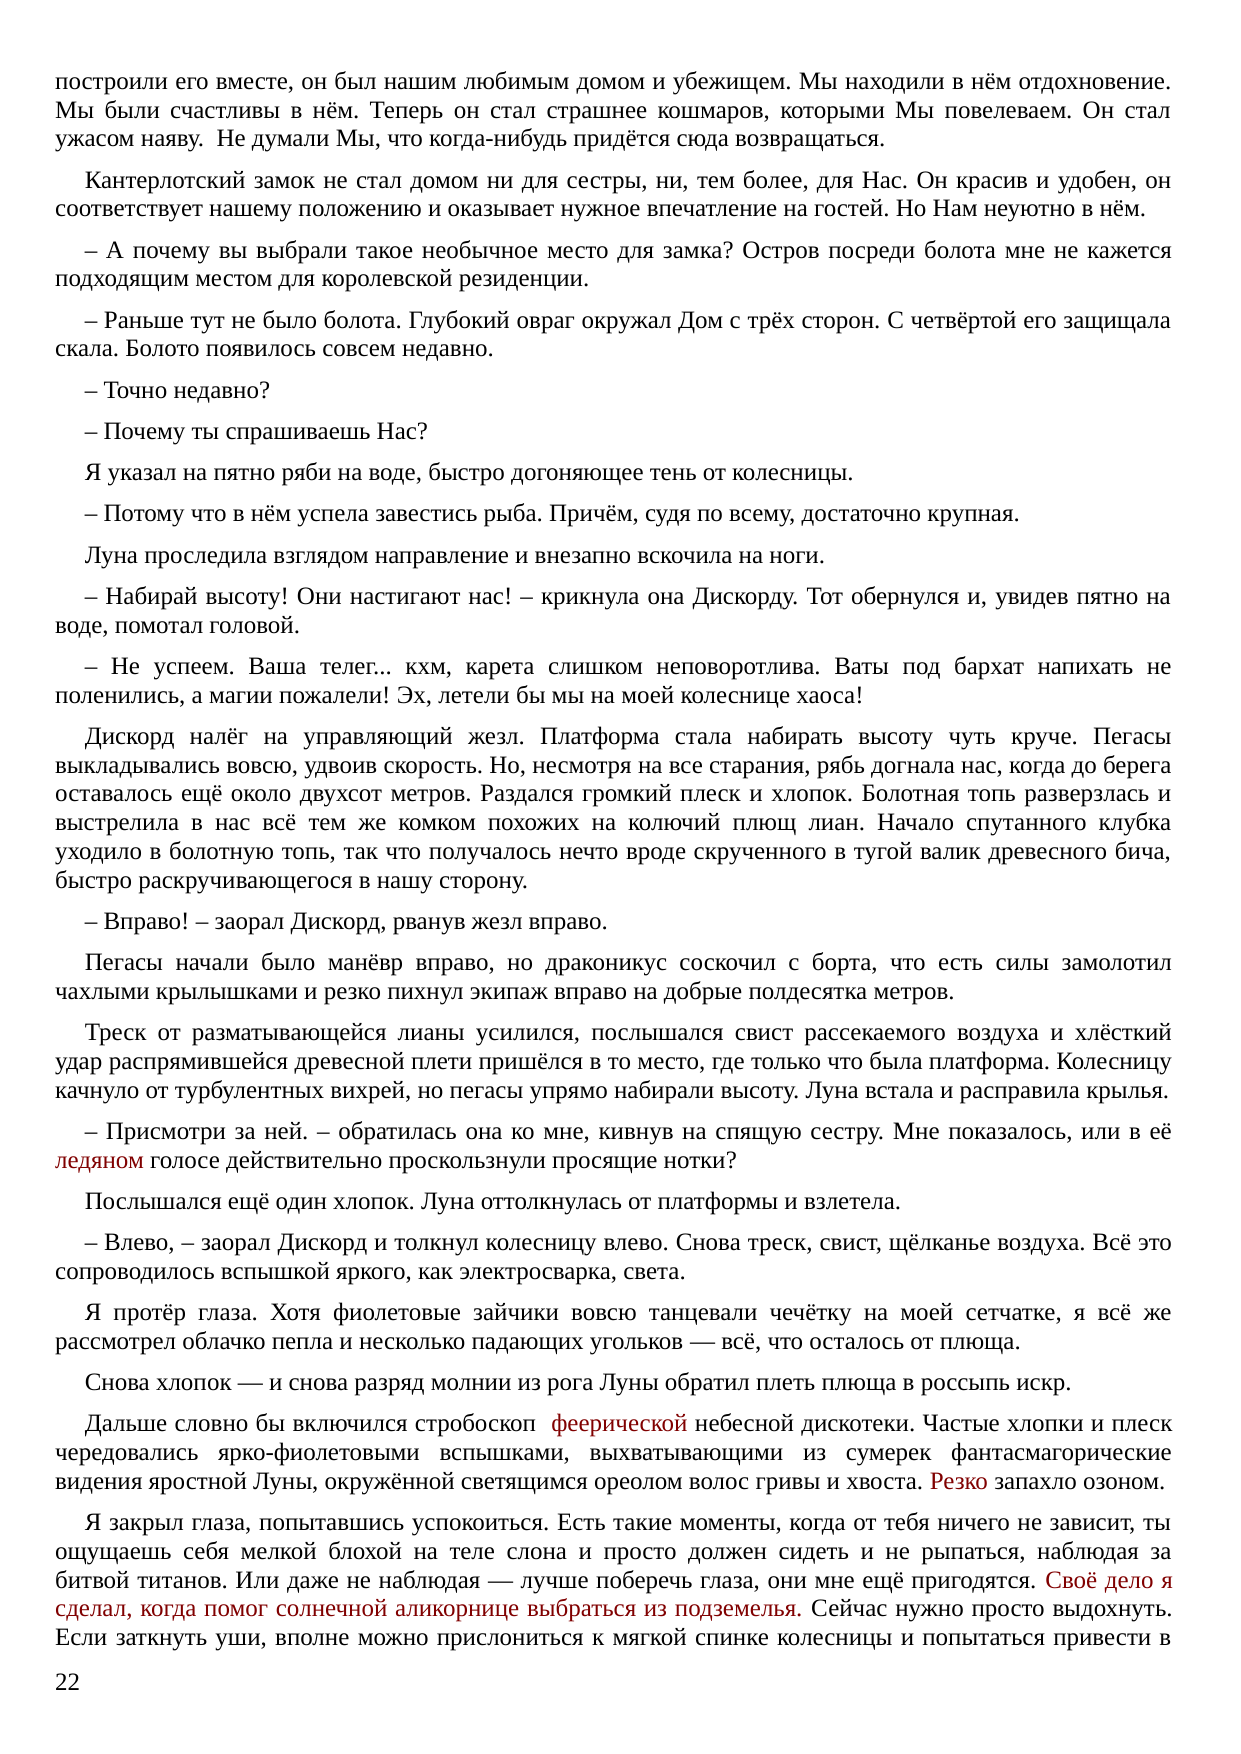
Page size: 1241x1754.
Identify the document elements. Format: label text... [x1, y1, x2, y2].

text Я закрыл глаза, попытавшись успокоиться. Есть такие моменты, когда от тебя ничего не зависит, ты ощущаешь себя мелкой блохой на теле слона и просто должен сидеть и не рыпаться, наблюдая за битвой титанов. Или даже не наблюдая — лучше поберечь глаза, они мне ещё пригодятся. Своё дело я сделал, когда помог солнечной аликорнице выбраться из подземелья. Сейчас нужно просто выдохнуть. Если заткнуть уши, вполне можно прислониться к мягкой спинке колесницы и попытаться привести в [55, 1507, 1173, 1651]
text построили его вместе, он был нашим любимым домом и убежищем. Мы находили в нём отдохновение. Мы были счастливы в нём. Теперь он стал страшнее кошмаров, которыми Мы повелеваем. Он стал ужасом наяву. Не думали Мы, что когда-нибудь придётся сюда возвращаться. [55, 66, 1173, 152]
text – Набирай высоту! Они настигают нас! – крикнула она Дискорду. Тот обернулся и, увидев пятно на воде, помотал головой. [55, 581, 1173, 638]
text – Почему ты спрашиваешь Нас? [55, 416, 1173, 445]
text Кантерлотский замок не стал домом ни для сестры, ни, тем более, для Нас. Он красив и удобен, он соответствует нашему положению и оказывает нужное впечатление на гостей. Но Нам неуютно в нём. [55, 165, 1173, 222]
text Пегасы начали было манёвр вправо, но драконикус соскочил с борта, что есть силы замолотил чахлыми крылышками и резко пихнул экипаж вправо на добрые полдесятка метров. [55, 947, 1173, 1005]
text – Присмотри за ней. – обратилась она ко мне, кивнув на спящую сестру. Мне показалось, или в её ледяном голосе действительно проскользнули просящие нотки? [55, 1116, 1173, 1173]
text – Не успеем. Ваша телег... кхм, карета слишком неповоротлива. Ваты под бархат напихать не поленились, а магии пожалели! Эх, летели бы мы на моей колеснице хаоса! [55, 651, 1173, 708]
text – Вправо! – заорал Дискорд, рванув жезл вправо. [55, 906, 1173, 935]
text Послышался ещё один хлопок. Луна оттолкнулась от платформы и взлетела. [55, 1186, 1173, 1215]
text Снова хлопок — и снова разряд молнии из рога Луны обратил плеть плюща в россыпь искр. [55, 1367, 1173, 1396]
text – А почему вы выбрали такое необычное место для замка? Остров посреди болота мне не кажется подходящим местом для королевской резиденции. [55, 235, 1173, 292]
text Треск от разматывающейся лианы усилился, послышался свист рассекаемого воздуха и хлёсткий удар распрямившейся древесной плети пришёлся в то место, где только что была платформа. Колесницу качнуло от турбулентных вихрей, но пегасы упрямо набирали высоту. Луна встала и расправила крылья. [55, 1017, 1173, 1103]
text Я указал на пятно ряби на воде, быстро догоняющее тень от колесницы. [55, 457, 1173, 486]
text Луна проследила взглядом направление и внезапно вскочила на ноги. [55, 540, 1173, 568]
text Дискорд налёг на управляющий жезл. Платформа стала набирать высоту чуть круче. Пегасы выкладывались вовсю, удвоив скорость. Но, несмотря на все старания, рябь догнала нас, когда до берега оставалось ещё около двухсот метров. Раздался громкий плеск и хлопок. Болотная топь разверзлась и выстрелила в нас всё тем же комком похожих на колючий плющ лиан. Начало спутанного клубка уходило в болотную топь, так что получалось нечто вроде скрученного в тугой валик древесного бича, быстро раскручивающегося в нашу сторону. [55, 721, 1173, 893]
text – Потому что в нём успела завестись рыба. Причём, судя по всему, достаточно крупная. [55, 498, 1173, 527]
text – Влево, – заорал Дискорд и толкнул колесницу влево. Снова треск, свист, щёлканье воздуха. Всё это сопроводилось вспышкой яркого, как электросварка, света. [55, 1227, 1173, 1285]
text – Раньше тут не было болота. Глубокий овраг окружал Дом с трёх сторон. С четвёртой его защищала скала. Болото появилось совсем недавно. [55, 305, 1173, 362]
text – Точно недавно? [55, 375, 1173, 403]
text Дальше словно бы включился стробоскоп феерической небесной дискотеки. Частые хлопки и плеск чередовались ярко-фиолетовыми вспышками, выхватывающими из сумерек фантасмагорические видения яростной Луны, окружённой светящимся ореолом волос гривы и хвоста. Резко запахло озоном. [55, 1408, 1173, 1495]
text Я протёр глаза. Хотя фиолетовые зайчики вовсю танцевали чечётку на моей сетчатке, я всё же рассмотрел облачко пепла и несколько падающих угольков — всё, что осталось от плюща. [55, 1297, 1173, 1355]
